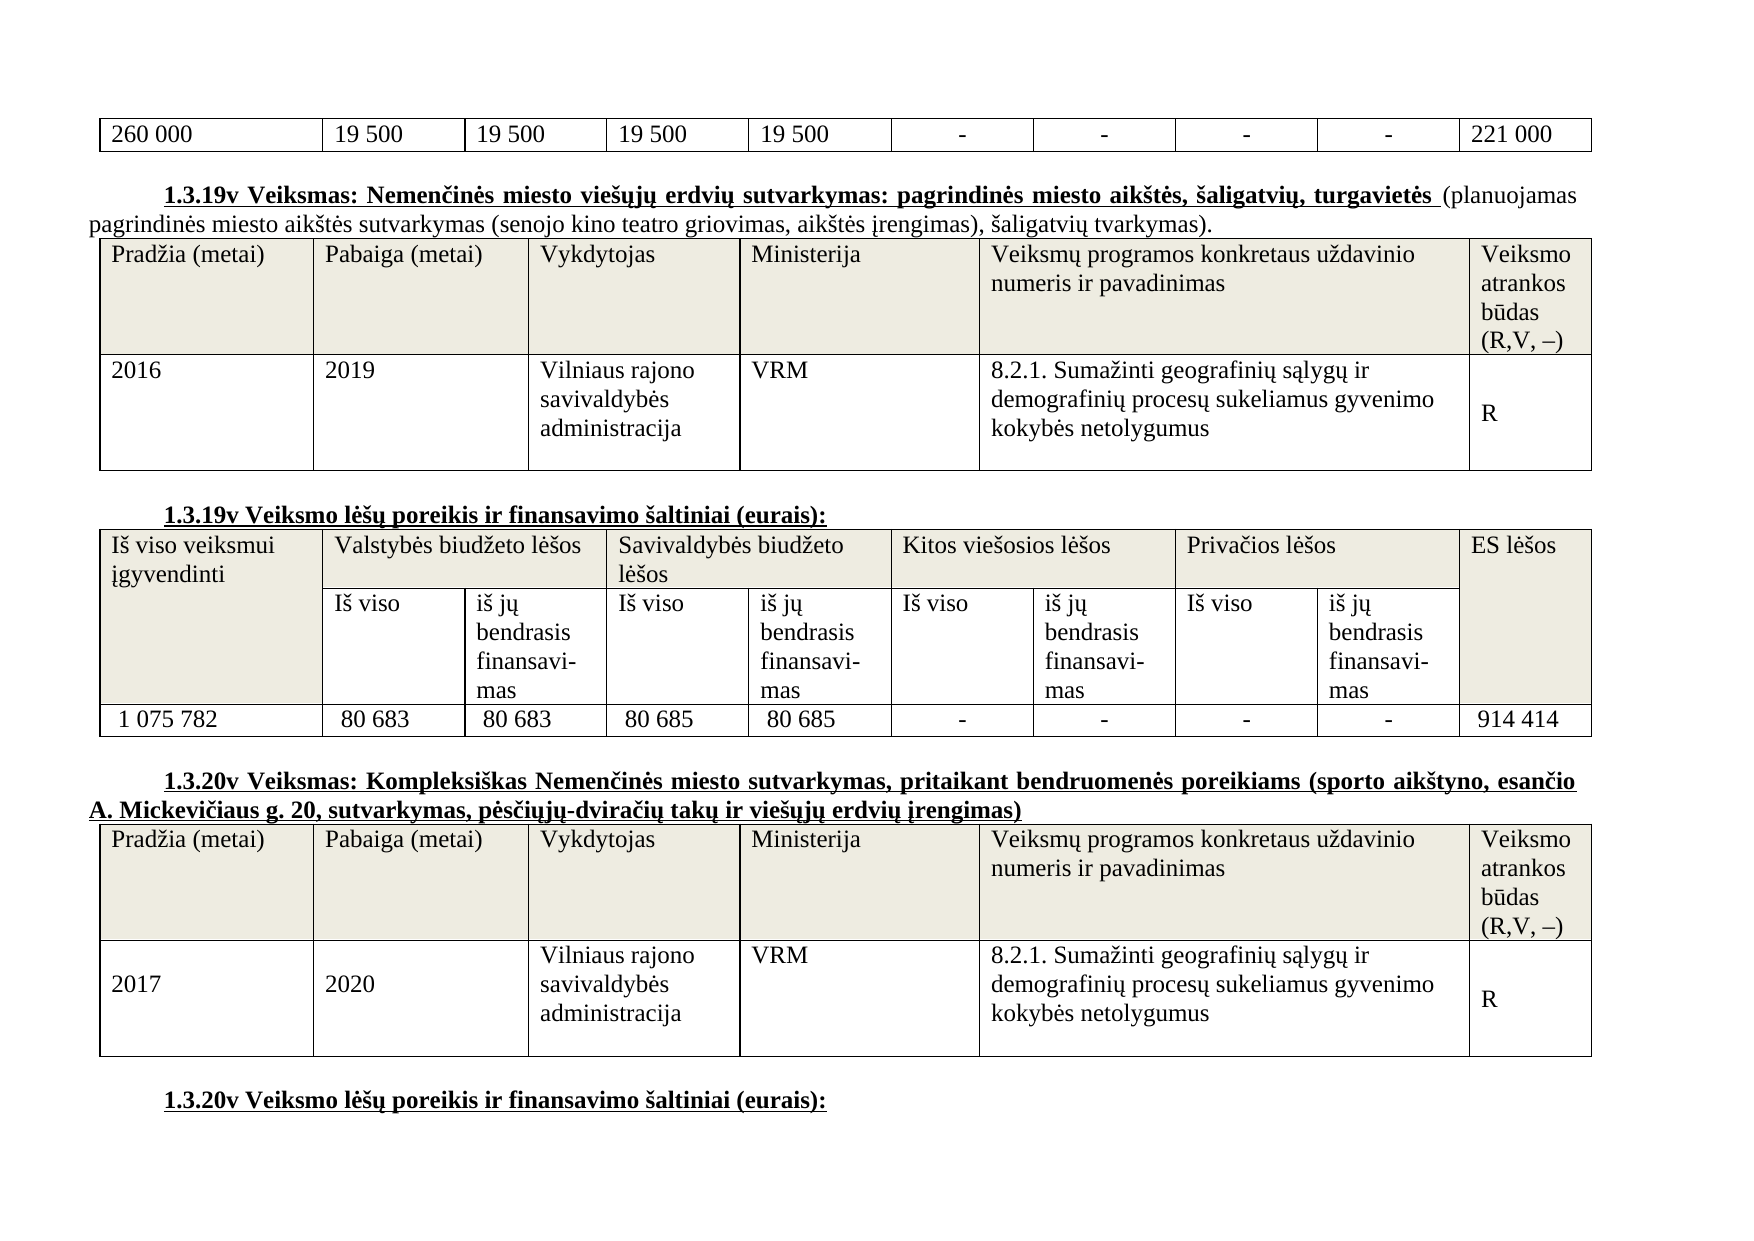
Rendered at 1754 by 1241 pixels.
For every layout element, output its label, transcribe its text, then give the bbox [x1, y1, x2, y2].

table_cell - [1034, 119, 1175, 151]
table_header Veiksmų programos konkretaus uždavinio numeris ir pavadinimas [980, 825, 1469, 939]
table_cell R [1470, 941, 1591, 1056]
table_header Ministerija [741, 825, 979, 939]
table_cell 19 500 [323, 119, 464, 151]
table_cell iš jų bendrasis finansavi- mas [1034, 589, 1175, 703]
text 1.3.19v Veiksmas: Nemenčinės miesto viešųjų erdvių sutvarkymas: pagrindinės miesto aikštės, šaligatvių, turgavietės (planuojamas pagrindinės miesto aikštės sutvarkymas (senojo kino teatro griovimas, aikštės įrengimas), šaligatvių tvarkymas). [89, 181, 1577, 238]
table_header Pabaiga (metai) [314, 825, 528, 939]
table_cell 2020 [314, 941, 528, 1056]
text 1.3.19v Veiksmo lėšų poreikis ir finansavimo šaltiniai (eurais): [89, 500, 1577, 529]
table_cell 80 685 [607, 705, 748, 736]
table_cell Iš viso [607, 589, 748, 703]
table_cell 80 685 [749, 705, 891, 736]
table_cell 221 000 [1460, 119, 1591, 151]
table_cell 2019 [314, 355, 528, 470]
table_cell 2016 [101, 355, 313, 470]
table_cell - [1034, 705, 1175, 736]
table_cell 19 500 [749, 119, 891, 151]
table_cell - [892, 705, 1033, 736]
table_cell iš jų bendrasis finansavi- mas [466, 589, 606, 703]
table_header Vykdytojas [529, 825, 739, 939]
table_header Privačios lėšos [1176, 530, 1459, 587]
table_header Ministerija [741, 239, 979, 354]
table_header Pradžia (metai) [101, 825, 313, 939]
table_cell 80 683 [323, 705, 464, 736]
table_cell Vilniaus rajono savivaldybės administracija [529, 941, 739, 1056]
table_header Veiksmo atrankos būdas (R,V, –) [1470, 825, 1591, 939]
table_header Pabaiga (metai) [314, 239, 528, 354]
table_cell 8.2.1. Sumažinti geografinių sąlygų ir demografinių procesų sukeliamus gyvenimo kokybės netolygumus [980, 355, 1469, 470]
table_cell 80 683 [466, 705, 606, 736]
table_cell Iš viso [323, 589, 464, 703]
table_header Kitos viešosios lėšos [892, 530, 1175, 587]
table_cell iš jų bendrasis finansavi- mas [749, 589, 891, 703]
table_cell - [1318, 119, 1459, 151]
table_cell VRM [741, 941, 979, 1056]
table_cell - [892, 119, 1033, 151]
table_cell - [1176, 705, 1317, 736]
table_cell 8.2.1. Sumažinti geografinių sąlygų ir demografinių procesų sukeliamus gyvenimo kokybės netolygumus [980, 941, 1469, 1056]
table_header ES lėšos [1460, 530, 1591, 703]
table_cell Iš viso [1176, 589, 1317, 703]
table_header Valstybės biudžeto lėšos [323, 530, 606, 587]
table_cell 914 414 [1460, 705, 1591, 736]
table_cell iš jų bendrasis finansavi- mas [1318, 589, 1459, 703]
table_header Veiksmo atrankos būdas (R,V, –) [1470, 239, 1591, 354]
table_cell 2017 [101, 941, 313, 1056]
table_header Savivaldybės biudžeto lėšos [607, 530, 891, 587]
table_cell 1 075 782 [101, 705, 322, 736]
table_cell - [1176, 119, 1317, 151]
table_header Vykdytojas [529, 239, 739, 354]
table_cell 19 500 [607, 119, 748, 151]
table_cell R [1470, 355, 1591, 470]
table_cell Vilniaus rajono savivaldybės administracija [529, 355, 739, 470]
table_header Veiksmų programos konkretaus uždavinio numeris ir pavadinimas [980, 239, 1469, 354]
text 1.3.20v Veiksmas: Kompleksiškas Nemenčinės miesto sutvarkymas, pritaikant bendruomenės poreikiams (sporto aikštyno, esančio A. Mickevičiaus g. 20, sutvarkymas, pėsčiųjų-dviračių takų ir viešųjų erdvių įrengimas) [89, 766, 1577, 823]
table_cell 19 500 [466, 119, 606, 151]
table_cell 260 000 [101, 119, 322, 151]
table_cell VRM [741, 355, 979, 470]
table_cell - [1318, 705, 1459, 736]
table_header Iš viso veiksmui įgyvendinti [101, 530, 322, 703]
table_cell Iš viso [892, 589, 1033, 703]
text 1.3.20v Veiksmo lėšų poreikis ir finansavimo šaltiniai (eurais): [89, 1086, 1577, 1114]
table_header Pradžia (metai) [101, 239, 313, 354]
